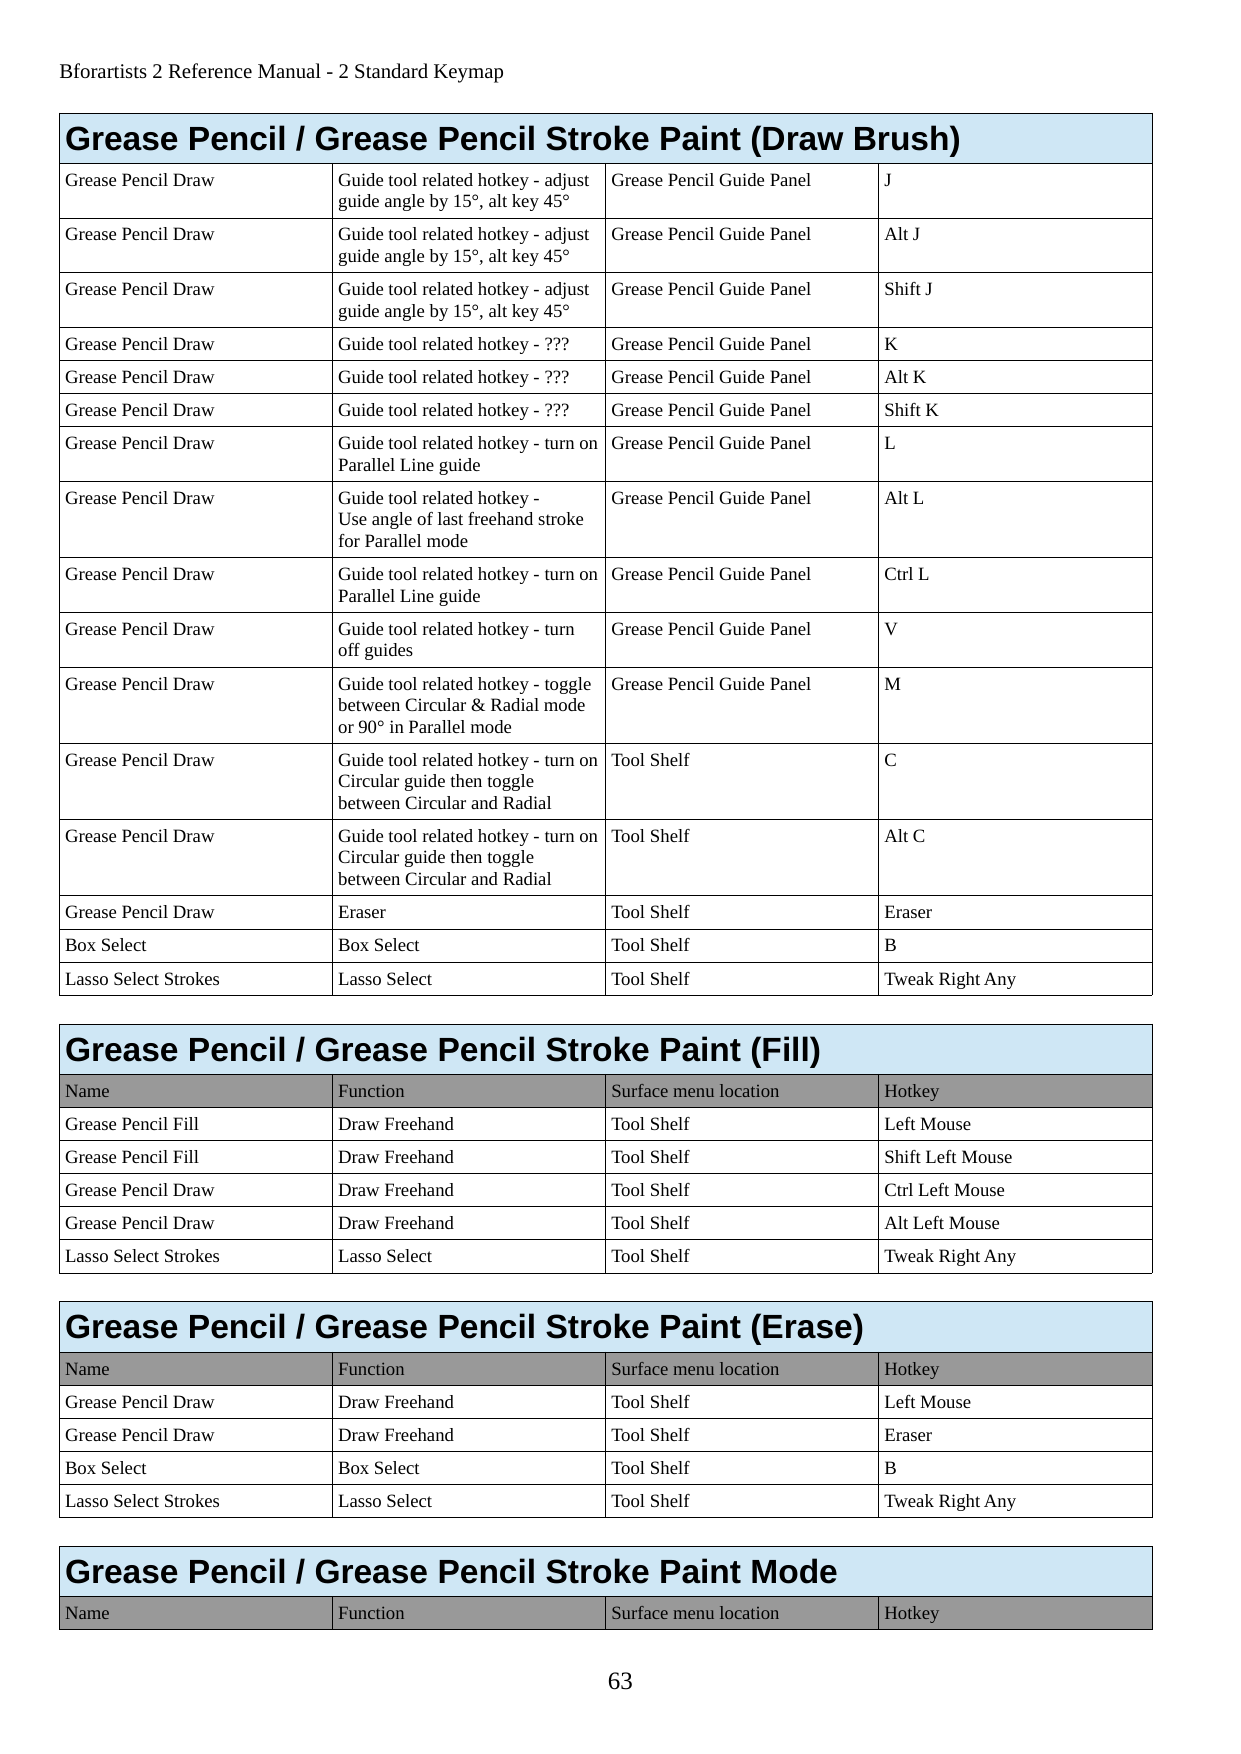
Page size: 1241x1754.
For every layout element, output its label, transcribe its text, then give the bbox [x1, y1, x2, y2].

table_cell Grease Pencil Draw [60, 744, 332, 819]
table_cell V [879, 613, 1152, 667]
table_cell Tool Shelf [606, 1240, 878, 1272]
table_cell Grease Pencil Draw [60, 820, 332, 895]
table_cell Grease Pencil Draw [60, 361, 332, 393]
table_header Grease Pencil / Grease Pencil Stroke Paint (Erase) [60, 1302, 1152, 1352]
table_cell Grease Pencil Draw [60, 219, 332, 272]
table_cell Shift J [879, 273, 1152, 327]
table_cell Tweak Right Any [879, 1240, 1152, 1272]
table_cell Grease Pencil Draw [60, 394, 332, 426]
table_cell Alt C [879, 820, 1152, 895]
table_cell Alt Left Mouse [879, 1207, 1152, 1239]
table_cell Guide tool related hotkey - ??? [333, 328, 605, 360]
table_cell Hotkey [879, 1353, 1152, 1385]
table_cell Grease Pencil Draw [60, 896, 332, 928]
table_header Grease Pencil / Grease Pencil Stroke Paint (Fill) [60, 1025, 1152, 1074]
table_cell Tool Shelf [606, 1386, 878, 1418]
table_header Grease Pencil / Grease Pencil Stroke Paint Mode [60, 1547, 1152, 1596]
table_cell Grease Pencil Guide Panel [606, 613, 878, 667]
table_cell Grease Pencil Guide Panel [606, 164, 878, 217]
table_cell Grease Pencil Draw [60, 164, 332, 217]
table_cell Tool Shelf [606, 930, 878, 962]
table_cell Box Select [333, 930, 605, 962]
table_cell Grease Pencil Draw [60, 482, 332, 557]
table_cell Draw Freehand [333, 1386, 605, 1418]
table_cell Grease Pencil Guide Panel [606, 668, 878, 743]
table_cell Eraser [333, 896, 605, 928]
table_cell Tool Shelf [606, 1485, 878, 1517]
table_cell Tool Shelf [606, 1108, 878, 1140]
table_cell Name [60, 1075, 332, 1107]
table_cell Hotkey [879, 1075, 1152, 1107]
table_cell Grease Pencil Fill [60, 1108, 332, 1140]
table_cell Guide tool related hotkey - turn on Circular guide then toggle between Circular and Radial [333, 820, 605, 895]
table_cell Alt J [879, 219, 1152, 272]
table_cell Lasso Select Strokes [60, 963, 332, 995]
table_cell Ctrl L [879, 558, 1152, 612]
table_cell Tool Shelf [606, 1419, 878, 1451]
table_cell Tool Shelf [606, 1174, 878, 1206]
table_cell Grease Pencil Guide Panel [606, 273, 878, 327]
table_cell Shift K [879, 394, 1152, 426]
table_cell Guide tool related hotkey - turn on Parallel Line guide [333, 558, 605, 612]
table_cell Ctrl Left Mouse [879, 1174, 1152, 1206]
table_cell Tool Shelf [606, 1141, 878, 1173]
table_cell Function [333, 1597, 605, 1629]
table_cell Hotkey [879, 1597, 1152, 1629]
table_cell Tool Shelf [606, 896, 878, 928]
table_cell Lasso Select [333, 1485, 605, 1517]
table_cell Draw Freehand [333, 1108, 605, 1140]
table_cell Guide tool related hotkey - turn on Circular guide then toggle between Circular and Radial [333, 744, 605, 819]
table_cell Box Select [333, 1452, 605, 1484]
table_cell Tool Shelf [606, 963, 878, 995]
table_cell Box Select [60, 1452, 332, 1484]
table_cell Grease Pencil Guide Panel [606, 427, 878, 481]
table_cell Guide tool related hotkey - Use angle of last freehand stroke for Parallel mode [333, 482, 605, 557]
table_cell Guide tool related hotkey - toggle between Circular & Radial mode or 90° in Parallel mode [333, 668, 605, 743]
table_cell Grease Pencil Draw [60, 558, 332, 612]
table_cell Left Mouse [879, 1386, 1152, 1418]
table_cell Guide tool related hotkey - turn on Parallel Line guide [333, 427, 605, 481]
table_cell Grease Pencil Draw [60, 1207, 332, 1239]
table_cell Alt K [879, 361, 1152, 393]
table_cell Lasso Select Strokes [60, 1485, 332, 1517]
table_cell Tool Shelf [606, 744, 878, 819]
table_cell Grease Pencil Guide Panel [606, 219, 878, 272]
table_cell L [879, 427, 1152, 481]
table_cell Guide tool related hotkey - adjust guide angle by 15°, alt key 45° [333, 164, 605, 217]
table_cell Grease Pencil Guide Panel [606, 394, 878, 426]
table_cell Grease Pencil Draw [60, 1174, 332, 1206]
table_cell Lasso Select [333, 963, 605, 995]
table_cell Grease Pencil Draw [60, 328, 332, 360]
table_cell Function [333, 1353, 605, 1385]
table_cell B [879, 930, 1152, 962]
table_cell Alt L [879, 482, 1152, 557]
table_cell Lasso Select Strokes [60, 1240, 332, 1272]
table_cell Grease Pencil Guide Panel [606, 361, 878, 393]
table_cell Tweak Right Any [879, 1485, 1152, 1517]
table_cell Lasso Select [333, 1240, 605, 1272]
table_cell Draw Freehand [333, 1207, 605, 1239]
table_cell Surface menu location [606, 1075, 878, 1107]
table_cell Guide tool related hotkey - turn off guides [333, 613, 605, 667]
table_cell Grease Pencil Fill [60, 1141, 332, 1173]
table_cell Surface menu location [606, 1597, 878, 1629]
table_cell Guide tool related hotkey - ??? [333, 394, 605, 426]
table_cell Grease Pencil Draw [60, 1419, 332, 1451]
table_cell Grease Pencil Draw [60, 668, 332, 743]
table_cell Grease Pencil Draw [60, 613, 332, 667]
table_cell Draw Freehand [333, 1174, 605, 1206]
table_cell Eraser [879, 896, 1152, 928]
table_cell Tool Shelf [606, 820, 878, 895]
table_cell Surface menu location [606, 1353, 878, 1385]
table_cell Left Mouse [879, 1108, 1152, 1140]
table_cell Name [60, 1597, 332, 1629]
table_cell Grease Pencil Draw [60, 1386, 332, 1418]
table_cell Grease Pencil Guide Panel [606, 558, 878, 612]
table_cell Tool Shelf [606, 1207, 878, 1239]
table_cell Guide tool related hotkey - adjust guide angle by 15°, alt key 45° [333, 273, 605, 327]
table_cell Function [333, 1075, 605, 1107]
table_cell Shift Left Mouse [879, 1141, 1152, 1173]
table_cell J [879, 164, 1152, 217]
table_cell Guide tool related hotkey - ??? [333, 361, 605, 393]
table_cell Box Select [60, 930, 332, 962]
table_cell Grease Pencil Guide Panel [606, 482, 878, 557]
table_header Grease Pencil / Grease Pencil Stroke Paint (Draw Brush) [60, 114, 1152, 163]
table_cell Grease Pencil Guide Panel [606, 328, 878, 360]
table_cell B [879, 1452, 1152, 1484]
table_cell Grease Pencil Draw [60, 273, 332, 327]
table_cell C [879, 744, 1152, 819]
table_cell Guide tool related hotkey - adjust guide angle by 15°, alt key 45° [333, 219, 605, 272]
table_cell Name [60, 1353, 332, 1385]
table_cell Draw Freehand [333, 1141, 605, 1173]
table_cell Eraser [879, 1419, 1152, 1451]
table_cell K [879, 328, 1152, 360]
table_cell Tweak Right Any [879, 963, 1152, 995]
table_cell Grease Pencil Draw [60, 427, 332, 481]
table_cell M [879, 668, 1152, 743]
table_cell Tool Shelf [606, 1452, 878, 1484]
table_cell Draw Freehand [333, 1419, 605, 1451]
